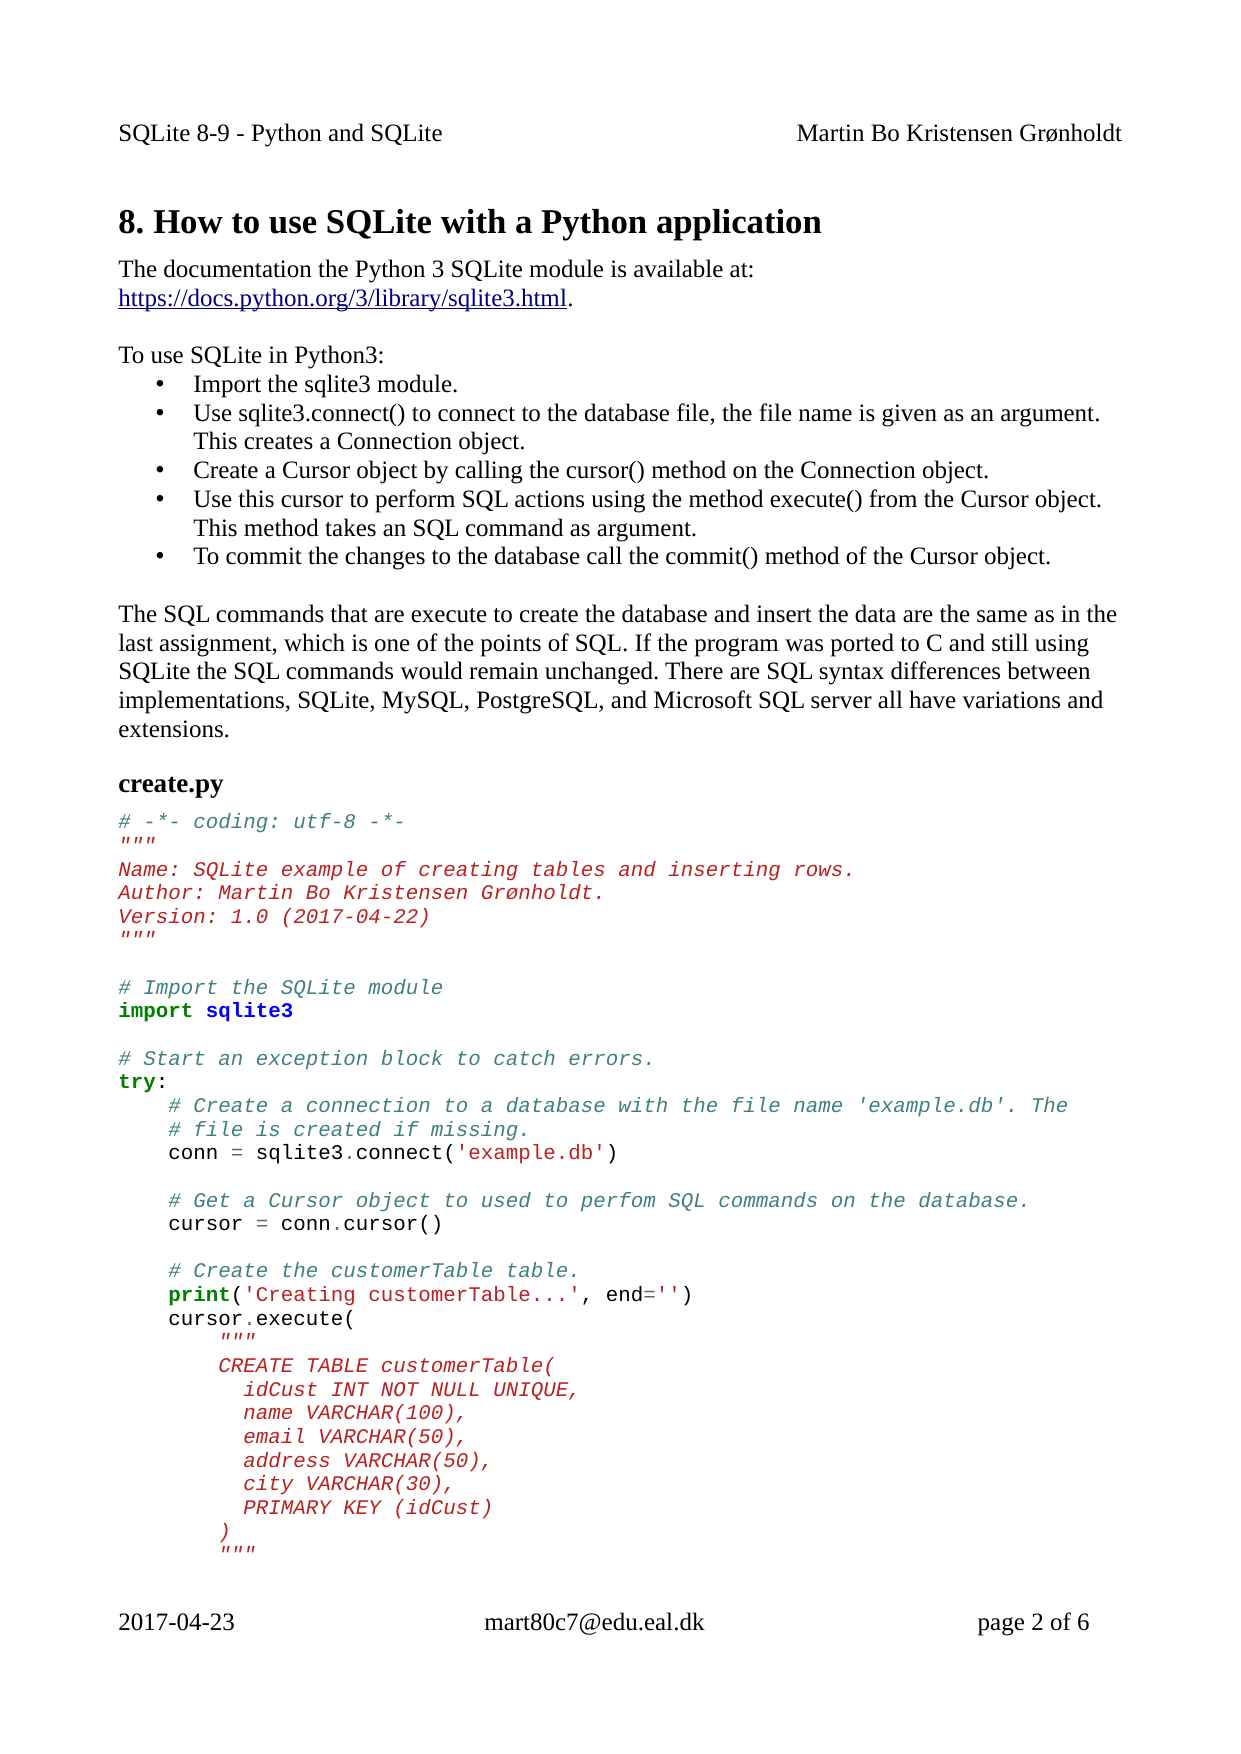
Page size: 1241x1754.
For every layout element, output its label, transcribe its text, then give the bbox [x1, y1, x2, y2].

text conn = sqlite3.connect('example.db') [118, 1142, 1122, 1166]
text cursor = conn.cursor() [118, 1213, 1122, 1237]
text """ [118, 1544, 1122, 1568]
text """ [118, 929, 1122, 953]
subtitle create.py [118, 768, 1122, 799]
text ) [118, 1521, 1122, 1544]
text # Import the SQLite module [118, 977, 1122, 1000]
text # Create a connection to a database with the file name 'example.db'. The [118, 1095, 1122, 1119]
list Use this cursor to perform SQL actions using the method execute() from the Cursor object. This method takes an SQL command as argument. [156, 484, 1122, 541]
text import sqlite3 [118, 1000, 1122, 1024]
list Use sqlite3.connect() to connect to the database file, the file name is given as an argument. This creates a Connection object. [156, 398, 1122, 455]
text idCust INT NOT NULL UNIQUE, [118, 1379, 1122, 1402]
text # file is created if missing. [118, 1119, 1122, 1142]
text """ [118, 835, 1122, 858]
text Version: 1.0 (2017-04-22) [118, 906, 1122, 929]
list Import the sqlite3 module. [156, 369, 1122, 398]
text Author: Martin Bo Kristensen Grønholdt. [118, 882, 1122, 906]
text The SQL commands that are execute to create the database and insert the data are the same as in the last assignment, which is one of the points of SQL. If the program was ported to C and still using SQLite the SQL commands would remain unchanged. There are SQL syntax differences between implementations, SQLite, MySQL, PostgreSQL, and Microsoft SQL server all have variations and extensions. [118, 599, 1122, 743]
list To commit the changes to the database call the commit() method of the Cursor object. [156, 541, 1122, 570]
text PRIMARY KEY (idCust) [118, 1497, 1122, 1521]
subtitle 8. How to use SQLite with a Python application [118, 201, 1122, 241]
text email VARCHAR(50), [118, 1426, 1122, 1450]
text address VARCHAR(50), [118, 1450, 1122, 1473]
text # Create the customerTable table. [118, 1261, 1122, 1284]
text cursor.execute( [118, 1308, 1122, 1331]
text city VARCHAR(30), [118, 1473, 1122, 1497]
text # Start an exception block to catch errors. [118, 1048, 1122, 1071]
text name VARCHAR(100), [118, 1402, 1122, 1426]
text CREATE TABLE customerTable( [118, 1355, 1122, 1379]
list Create a Cursor object by calling the cursor() method on the Connection object. [156, 455, 1122, 484]
text print('Creating customerTable...', end='') [118, 1284, 1122, 1308]
text Name: SQLite example of creating tables and inserting rows. [118, 858, 1122, 882]
text try: [118, 1071, 1122, 1095]
text To use SQLite in Python3: [118, 340, 1122, 369]
text # Get a Cursor object to used to perfom SQL commands on the database. [118, 1189, 1122, 1213]
text # -*- coding: utf-8 -*- [118, 811, 1122, 835]
text The documentation the Python 3 SQLite module is available at: https://docs.python.org/3/library/sqlite3.html. [118, 254, 1122, 311]
text """ [118, 1331, 1122, 1355]
